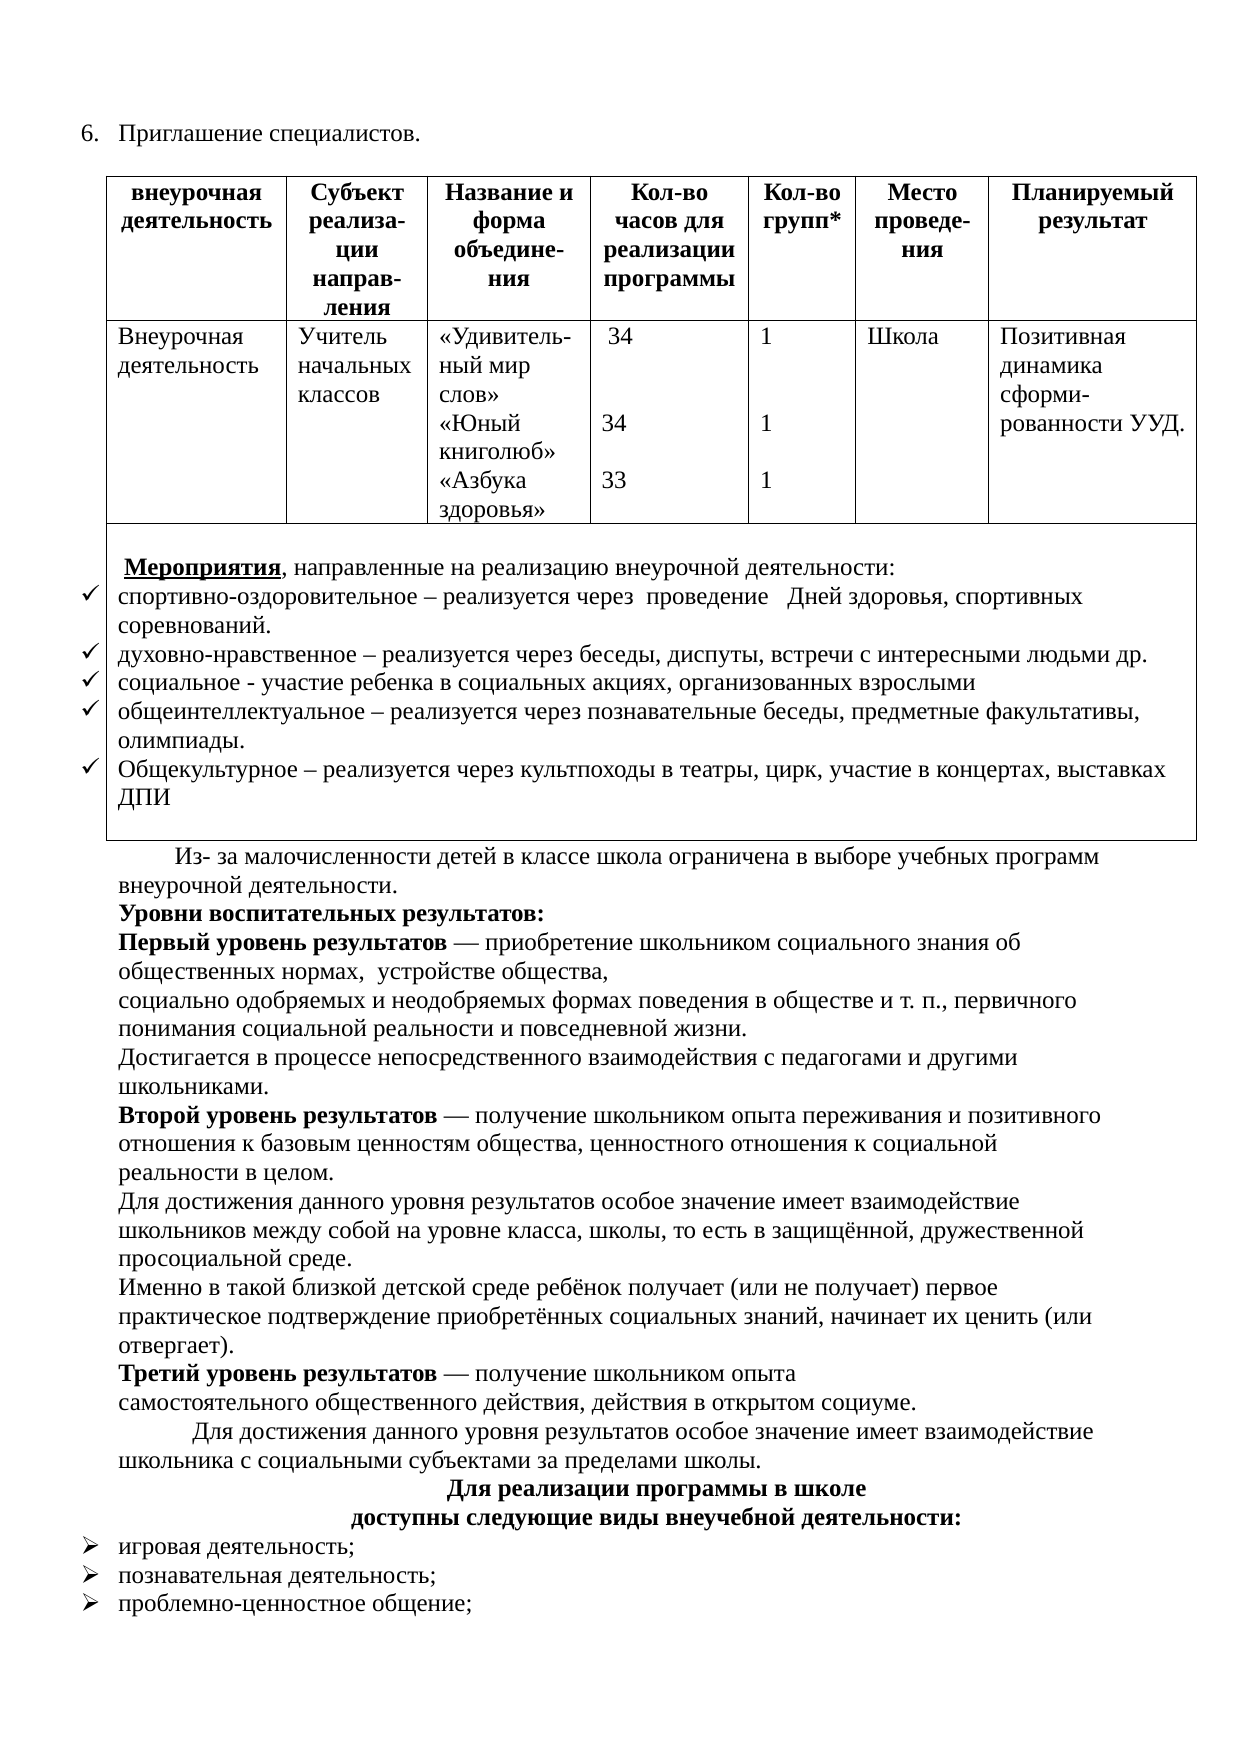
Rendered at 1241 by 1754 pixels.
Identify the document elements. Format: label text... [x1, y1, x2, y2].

text доступны следующие виды внеучебной деятельности: [118, 1502, 1122, 1531]
text Для достижения данного уровня результатов особое значение имеет взаимодействие школьников между собой на уровне класса, школы, то есть в защищённой, дружественной просоциальной среде. Именно в такой близкой детской среде ребёнок получает (или не получает) первое практическое подтверждение приобретённых социальных знаний, начинает их ценить (или отвергает). [118, 1186, 1122, 1358]
table_cell Позитивная динамика сформи-рованности УУД. [989, 321, 1196, 523]
text Из- за малочисленности детей в классе школа ограничена в выборе учебных программ внеурочной деятельности. [118, 841, 1122, 898]
table_cell 34 34 33 [591, 321, 748, 523]
table_header Место проведе- ния [856, 177, 988, 320]
table_cell «Удивитель-ный мир слов» «Юный книголюб» «Азбука здоровья» [428, 321, 590, 523]
table_header внеурочная деятельность [107, 177, 286, 320]
table_header Субъект реализа-ции направ-ления [287, 177, 427, 320]
table_cell Внеурочная деятельность [107, 321, 286, 523]
text Второй уровень результатов — получение школьником опыта переживания и позитивного отношения к базовым ценностям общества, ценностного отношения к социальной реальности в целом. [118, 1100, 1122, 1186]
table_header Планируемый результат [989, 177, 1196, 320]
text Достигается в процессе непосредственного взаимодействия с педагогами и другими школьниками. [118, 1042, 1122, 1100]
text Уровни воспитательных результатов: [118, 898, 1122, 927]
table_cell Учитель начальных классов [287, 321, 427, 523]
list познавательная деятельность; [81, 1560, 1122, 1588]
table_cell Школа [856, 321, 988, 523]
table_cell Мероприятия, направленные на реализацию внеурочной деятельности: спортивно-оздоровительное – реализуется через проведение Дней здоровья, спортивных соревнований. духовно-нравственное – реализуется через беседы, диспуты, встречи с интересными людьми др. социальное - участие ребенка в социальных акциях, организованных взрослыми общеинтеллектуальное – реализуется через познавательные беседы, предметные факультативы, олимпиады. Общекультурное – реализуется через культпоходы в театры, цирк, участие в концертах, выставках ДПИ [107, 524, 1196, 840]
table_header Название и форма объедине-ния [428, 177, 590, 320]
text Первый уровень результатов — приобретение школьником социального знания об общественных нормах, устройстве общества, социально одобряемых и неодобряемых формах поведения в обществе и т. п., первичного понимания социальной реальности и повседневной жизни. [118, 927, 1122, 1042]
list Приглашение специалистов. [81, 118, 1122, 147]
text Для достижения данного уровня результатов особое значение имеет взаимодействие школьника с социальными субъектами за пределами школы. [118, 1416, 1122, 1473]
list игровая деятельность; [81, 1531, 1122, 1560]
list проблемно-ценностное общение; [81, 1588, 1122, 1617]
table_cell 1 1 1 [749, 321, 855, 523]
text Для реализации программы в школе [118, 1473, 1122, 1502]
table_header Кол-во групп* [749, 177, 855, 320]
text Третий уровень результатов — получение школьником опыта самостоятельного общественного действия, действия в открытом социуме. [118, 1358, 1122, 1416]
table_header Кол-во часов для реализации программы [591, 177, 748, 320]
